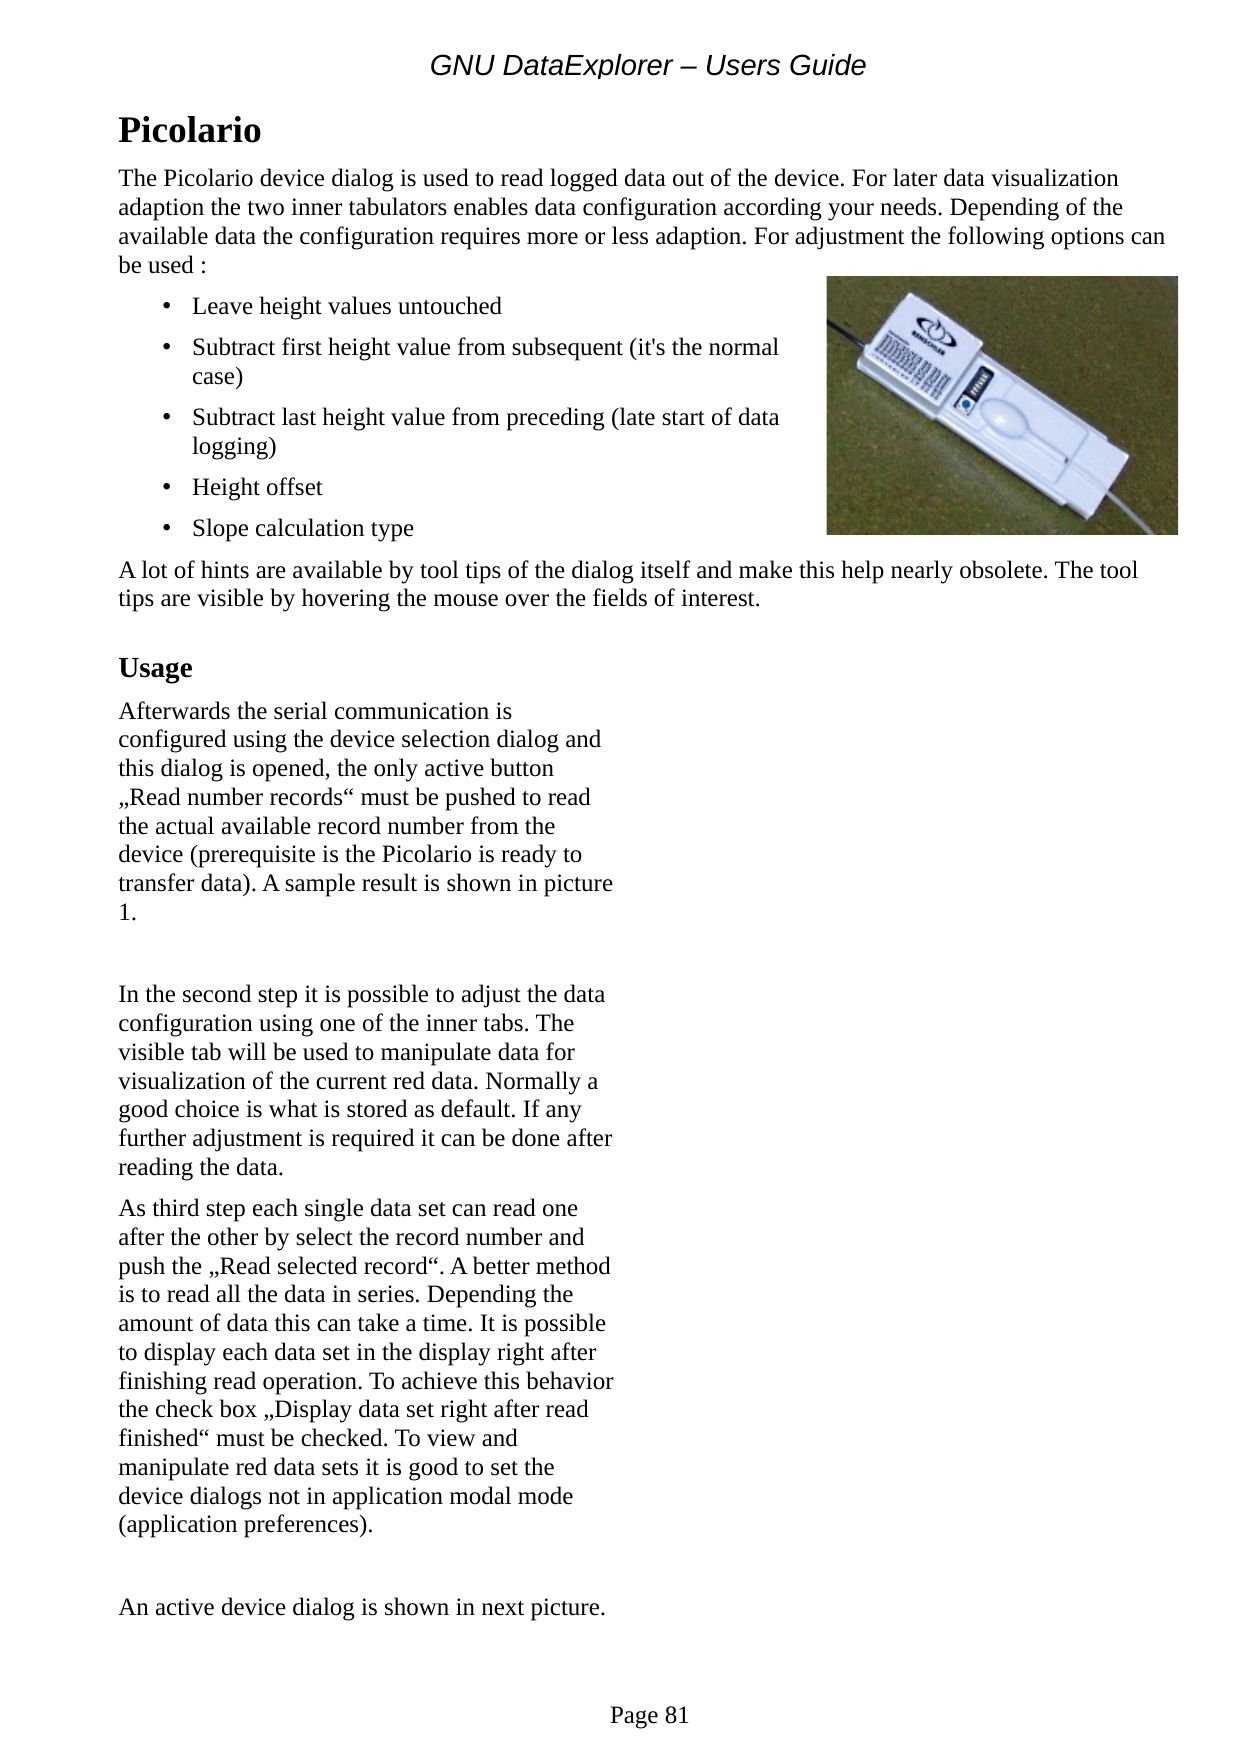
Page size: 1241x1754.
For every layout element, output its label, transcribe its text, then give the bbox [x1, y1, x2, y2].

list Subtract last height value from preceding (late start of data logging) [162, 402, 826, 460]
text In the second step it is possible to adjust the data configuration using one of the inner tabs. The visible tab will be used to manipulate data for visualization of the current red data. Normally a good choice is what is stored as default. If any further adjustment is required it can be done after reading the data. [118, 979, 1181, 1181]
subtitle Picolario [118, 108, 1181, 151]
list Height offset [162, 472, 826, 501]
list Leave height values untouched [162, 291, 826, 320]
text A lot of hints are available by tool tips of the dialog itself and make this help nearly obsolete. The tool tips are visible by hovering the mouse over the fields of interest. [118, 555, 1181, 612]
text The Picolario device dialog is used to read logged data out of the device. For later data visualization adaption the two inner tabulators enables data configuration according your needs. Depending of the available data the configuration requires more or less adaption. For adjustment the following options can be used : [118, 163, 1181, 278]
list Slope calculation type [162, 513, 1181, 542]
subtitle Usage [118, 650, 1181, 683]
list Subtract first height value from subsequent (it's the normal case) [162, 332, 826, 390]
picture [826, 276, 1179, 535]
text As third step each single data set can read one after the other by select the record number and push the „Read selected record“. A better method is to read all the data in series. Depending the amount of data this can take a time. It is possible to display each data set in the display right after finishing read operation. To achieve this behavior the check box „Display data set right after read finished“ must be checked. To view and manipulate red data sets it is good to set the device dialogs not in application modal mode (application preferences). [118, 1193, 1181, 1538]
text Afterwards the serial communication is configured using the device selection dialog and this dialog is opened, the only active button „Read number records“ must be pushed to read the actual available record number from the device (prerequisite is the Picolario is ready to transfer data). A sample result is shown in picture 1. [118, 696, 1181, 926]
text An active device dialog is shown in next picture. [118, 1592, 1181, 1621]
